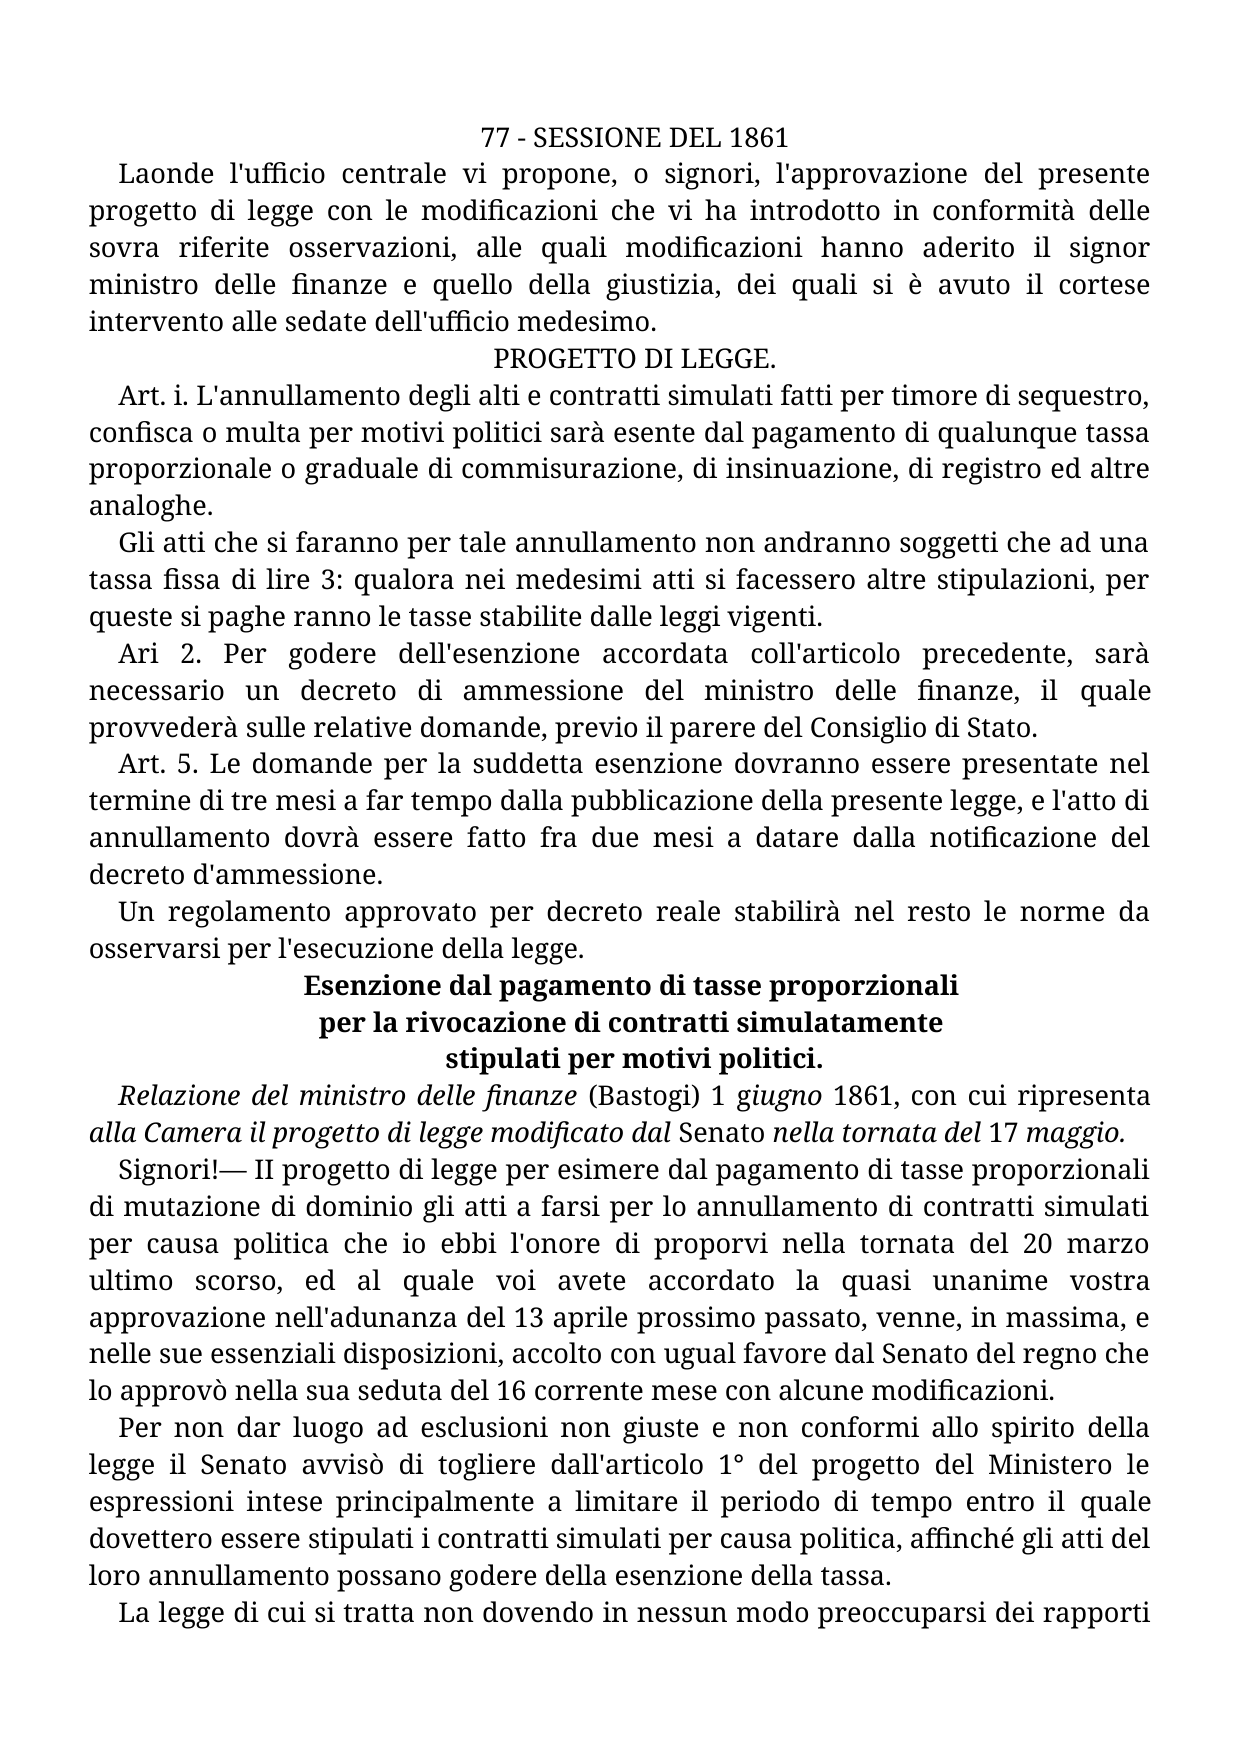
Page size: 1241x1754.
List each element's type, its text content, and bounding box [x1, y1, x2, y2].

text Relazione del ministro delle finanze (Bastogi) 1 giugno 1861, con cui ripresenta alla Camera il progetto di legge modificato dal Senato nella tornata del 17 maggio. [88, 1077, 1152, 1151]
text La legge di cui si tratta non dovendo in nessun modo preoccuparsi dei rapporti [88, 1593, 1152, 1630]
text Gli atti che si faranno per tale annullamento non andranno soggetti che ad una tassa fissa di lire 3: qualora nei medesimi atti si facessero altre stipulazioni, per queste si paghe ranno le tasse stabilite dalle leggi vigenti. [88, 524, 1152, 634]
text Laonde l'ufficio centrale vi propone, o signori, l'approvazione del presente progetto di legge con le modificazioni che vi ha introdotto in conformità delle sovra riferite osservazioni, alle quali modificazioni hanno aderito il signor ministro delle finanze e quello della giustizia, dei quali si è avuto il cortese intervento alle sedate dell'ufficio medesimo. [88, 155, 1152, 339]
text Esenzione dal pagamento di tasse proporzionali [88, 966, 1152, 1003]
text Art. 5. Le domande per la suddetta esenzione dovranno essere presentate nel termine di tre mesi a far tempo dalla pubblicazione della presente legge, e l'atto di annullamento dovrà essere fatto fra due mesi a datare dalla notificazione del decreto d'ammessione. [88, 745, 1152, 892]
text stipulati per motivi politici. [88, 1040, 1152, 1077]
text Ari 2. Per godere dell'esenzione accordata coll'articolo precedente, sarà necessario un decreto di ammessione del ministro delle finanze, il quale provvederà sulle relative domande, previo il parere del Consiglio di Stato. [88, 634, 1152, 745]
text PROGETTO DI LEGGE. [88, 339, 1152, 376]
text Un regolamento approvato per decreto reale stabilirà nel resto le norme da osservarsi per l'esecuzione della legge. [88, 892, 1152, 966]
text per la rivocazione di contratti simulatamente [88, 1003, 1152, 1040]
text 77 - SESSIONE DEL 1861 [88, 118, 1152, 155]
text Signori!— II progetto di legge per esimere dal pagamento di tasse proporzionali di mutazione di dominio gli atti a farsi per lo annullamento di contratti simulati per causa politica che io ebbi l'onore di proporvi nella tornata del 20 marzo ultimo scorso, ed al quale voi avete accordato la quasi unanime vostra approvazione nell'adunanza del 13 aprile prossimo passato, venne, in massima, e nelle sue essenziali disposizioni, accolto con ugual favore dal Senato del regno che lo approvò nella sua seduta del 16 corrente mese con alcune modificazioni. [88, 1151, 1152, 1409]
text Art. i. L'annullamento degli alti e contratti simulati fatti per timore di sequestro, confisca o multa per motivi politici sarà esente dal pagamento di qualunque tassa proporzionale o graduale di commisurazione, di insinuazione, di registro ed altre analoghe. [88, 376, 1152, 524]
text Per non dar luogo ad esclusioni non giuste e non conformi allo spirito della legge il Senato avvisò di togliere dall'articolo 1° del progetto del Ministero le espressioni intese principalmente a limitare il periodo di tempo entro il quale dovettero essere stipulati i contratti simulati per causa politica, affinché gli atti del loro annullamento possano godere della esenzione della tassa. [88, 1409, 1152, 1593]
